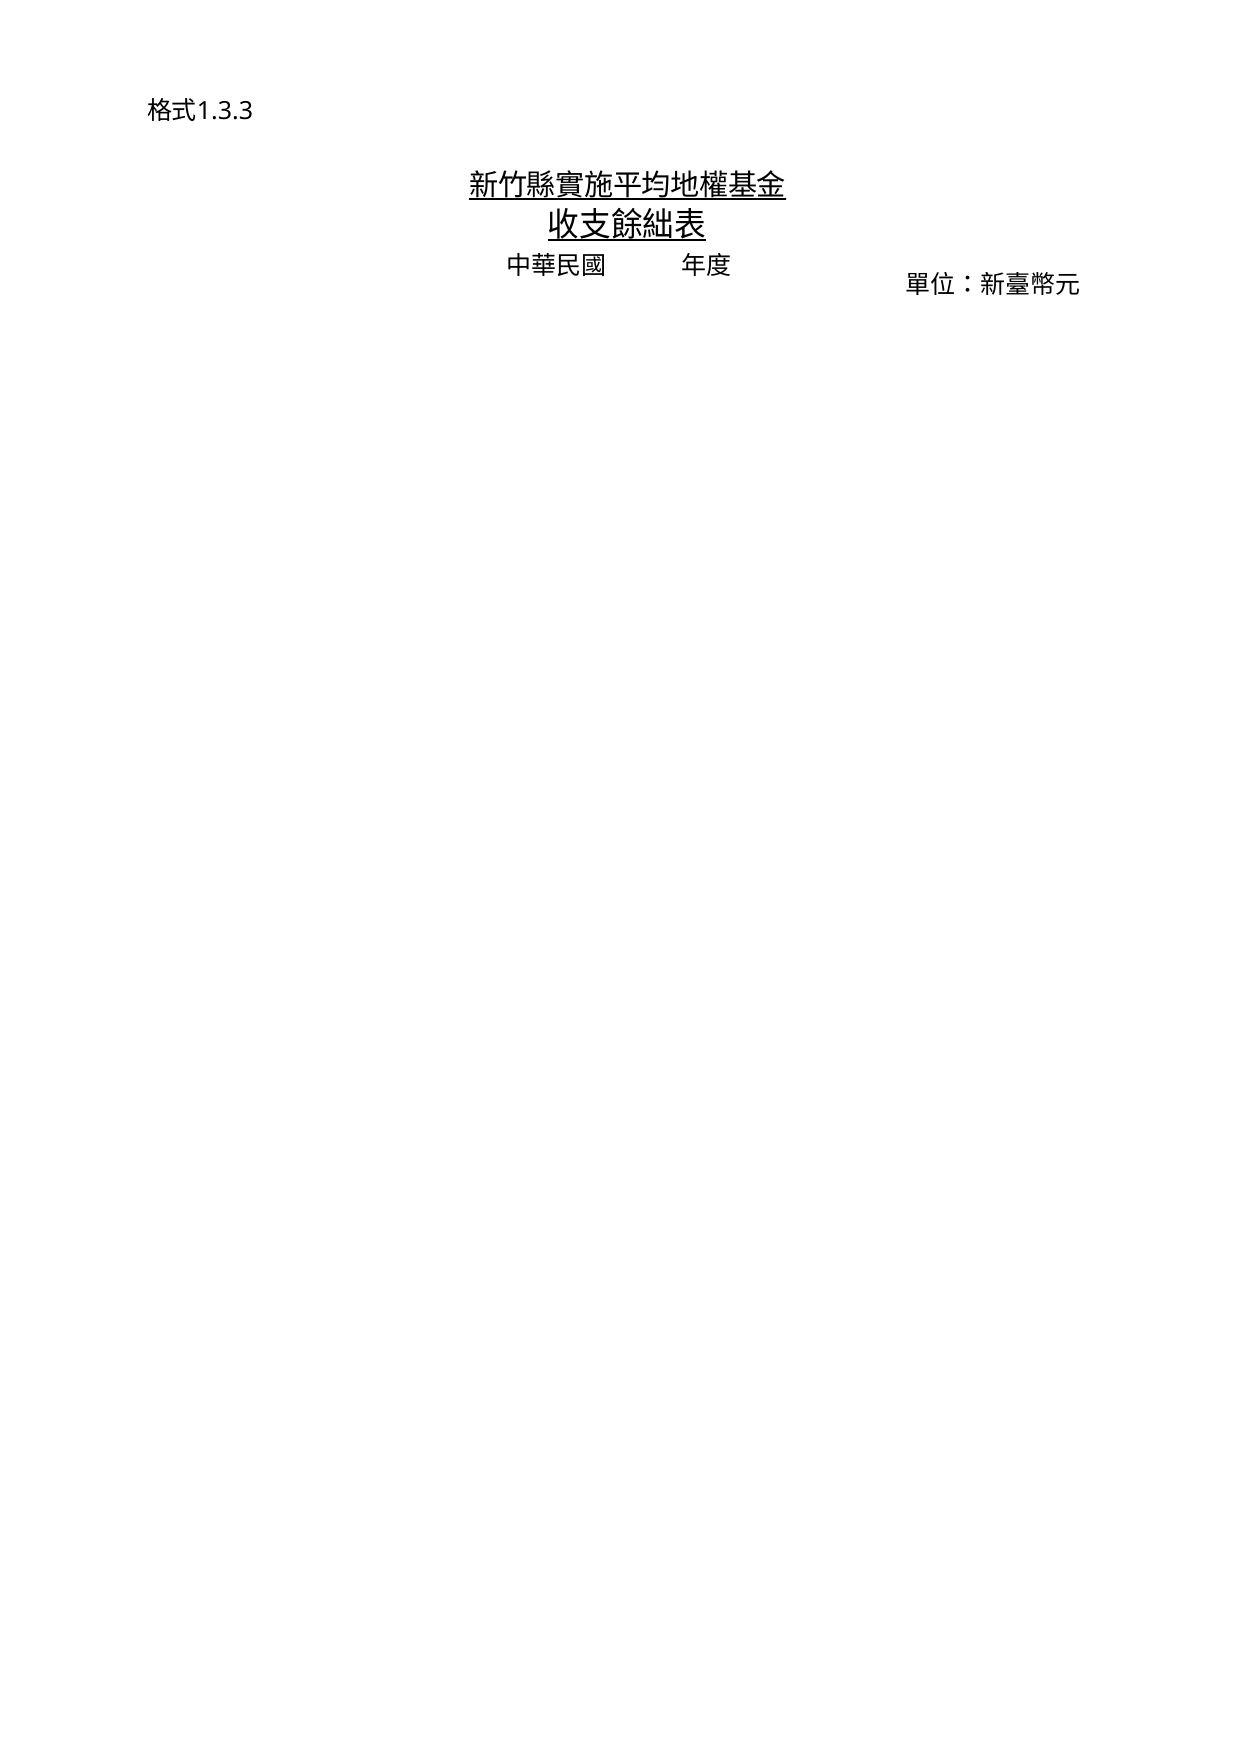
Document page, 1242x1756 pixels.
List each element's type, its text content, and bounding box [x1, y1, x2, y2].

text 新竹縣實施平均地權基金 [446, 164, 809, 203]
text 格式1.3.3 [148, 94, 266, 126]
text 收支餘絀表 [444, 203, 809, 244]
text 單位：新臺幣元 [905, 264, 1112, 301]
text 中華民國 年度 [432, 245, 805, 281]
